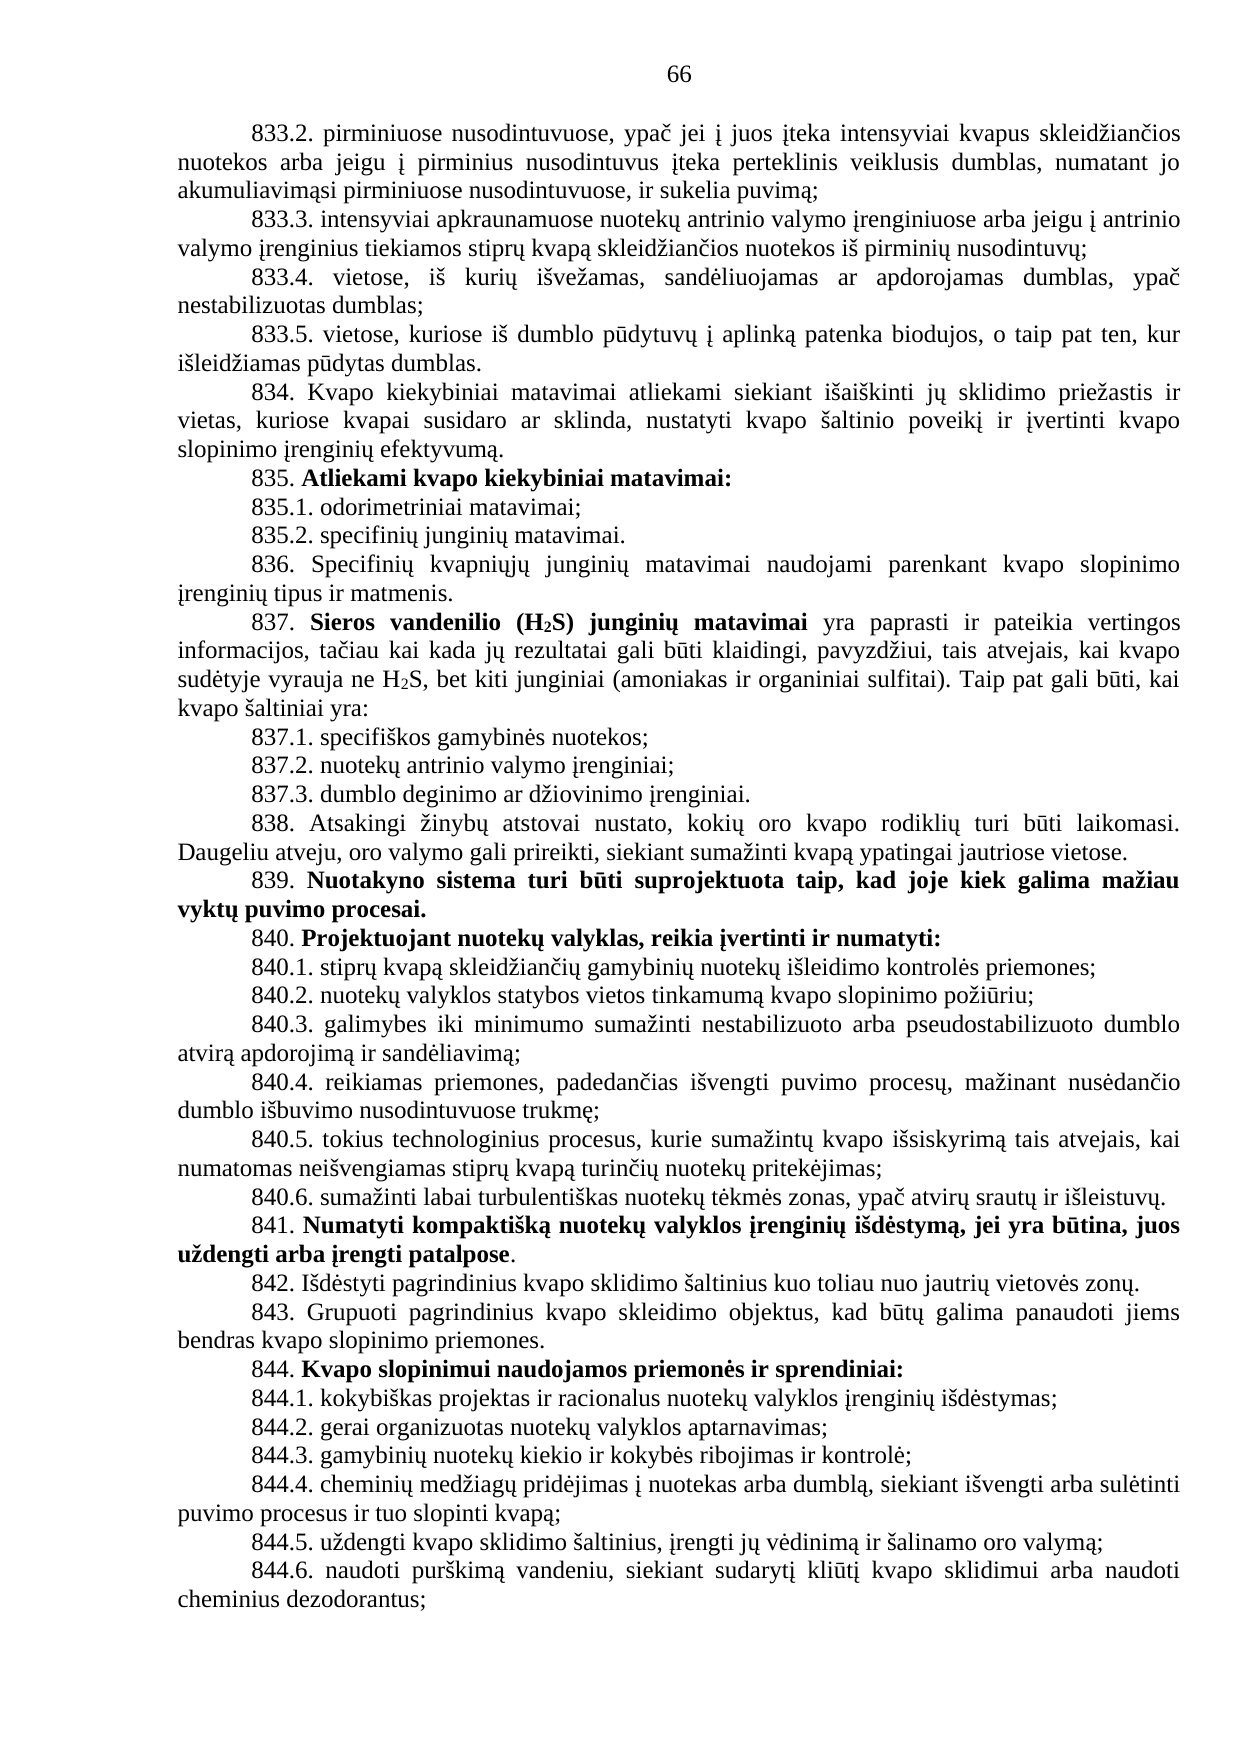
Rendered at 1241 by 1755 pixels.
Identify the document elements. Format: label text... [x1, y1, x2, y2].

text 841. Numatyti kompaktišką nuotekų valyklos įrenginių išdėstymą, jei yra būtina, juos uždengti arba įrengti patalpose. [177, 1211, 1181, 1268]
text 835.1. odorimetriniai matavimai; [177, 492, 1181, 521]
text 833.3. intensyviai apkraunamuose nuotekų antrinio valymo įrenginiuose arba jeigu į antrinio valymo įrenginius tiekiamos stiprų kvapą skleidžiančios nuotekos iš pirminių nusodintuvų; [177, 204, 1181, 262]
text 838. Atsakingi žinybų atstovai nustato, kokių oro kvapo rodiklių turi būti laikomasi. Daugeliu atveju, oro valymo gali prireikti, siekiant sumažinti kvapą ypatingai jautriose vietose. [177, 808, 1181, 866]
text 840.6. sumažinti labai turbulentiškas nuotekų tėkmės zonas, ypač atvirų srautų ir išleistuvų. [177, 1182, 1181, 1211]
text 840.4. reikiamas priemones, padedančias išvengti puvimo procesų, mažinant nusėdančio dumblo išbuvimo nusodintuvuose trukmę; [177, 1067, 1181, 1124]
text 844. Kvapo slopinimui naudojamos priemonės ir sprendiniai: [177, 1354, 1181, 1383]
text 842. Išdėstyti pagrindinius kvapo sklidimo šaltinius kuo toliau nuo jautrių vietovės zonų. [177, 1268, 1181, 1297]
text 833.2. pirminiuose nusodintuvuose, ypač jei į juos įteka intensyviai kvapus skleidžiančios nuotekos arba jeigu į pirminius nusodintuvus įteka perteklinis veiklusis dumblas, numatant jo akumuliavimąsi pirminiuose nusodintuvuose, ir sukelia puvimą; [177, 118, 1181, 204]
text 837.1. specifiškos gamybinės nuotekos; [177, 722, 1181, 751]
text 844.3. gamybinių nuotekų kiekio ir kokybės ribojimas ir kontrolė; [177, 1441, 1181, 1469]
text 837. Sieros vandenilio (H2S) junginių matavimai yra paprasti ir pateikia vertingos informacijos, tačiau kai kada jų rezultatai gali būti klaidingi, pavyzdžiui, tais atvejais, kai kvapo sudėtyje vyrauja ne H2S, bet kiti junginiai (amoniakas ir organiniai sulfitai). Taip pat gali būti, kai kvapo šaltiniai yra: [177, 607, 1181, 722]
text 844.5. uždengti kvapo sklidimo šaltinius, įrengti jų vėdinimą ir šalinamo oro valymą; [177, 1527, 1181, 1556]
text 837.3. dumblo deginimo ar džiovinimo įrenginiai. [177, 779, 1181, 808]
text 840. Projektuojant nuotekų valyklas, reikia įvertinti ir numatyti: [177, 923, 1181, 952]
text 839. Nuotakyno sistema turi būti suprojektuota taip, kad joje kiek galima mažiau vyktų puvimo procesai. [177, 866, 1181, 923]
text 843. Grupuoti pagrindinius kvapo skleidimo objektus, kad būtų galima panaudoti jiems bendras kvapo slopinimo priemones. [177, 1297, 1181, 1354]
text 840.2. nuotekų valyklos statybos vietos tinkamumą kvapo slopinimo požiūriu; [177, 981, 1181, 1009]
text 834. Kvapo kiekybiniai matavimai atliekami siekiant išaiškinti jų sklidimo priežastis ir vietas, kuriose kvapai susidaro ar sklinda, nustatyti kvapo šaltinio poveikį ir įvertinti kvapo slopinimo įrenginių efektyvumą. [177, 377, 1181, 463]
text 835.2. specifinių junginių matavimai. [177, 521, 1181, 549]
text 837.2. nuotekų antrinio valymo įrenginiai; [177, 751, 1181, 779]
text 844.2. gerai organizuotas nuotekų valyklos aptarnavimas; [177, 1412, 1181, 1441]
text 844.6. naudoti purškimą vandeniu, siekiant sudarytį kliūtį kvapo sklidimui arba naudoti cheminius dezodorantus; [177, 1556, 1181, 1613]
text 840.1. stiprų kvapą skleidžiančių gamybinių nuotekų išleidimo kontrolės priemones; [177, 952, 1181, 981]
text 833.5. vietose, kuriose iš dumblo pūdytuvų į aplinką patenka biodujos, o taip pat ten, kur išleidžiamas pūdytas dumblas. [177, 319, 1181, 377]
text 840.3. galimybes iki minimumo sumažinti nestabilizuoto arba pseudostabilizuoto dumblo atvirą apdorojimą ir sandėliavimą; [177, 1009, 1181, 1067]
text 833.4. vietose, iš kurių išvežamas, sandėliuojamas ar apdorojamas dumblas, ypač nestabilizuotas dumblas; [177, 262, 1181, 319]
text 844.1. kokybiškas projektas ir racionalus nuotekų valyklos įrenginių išdėstymas; [177, 1383, 1181, 1412]
text 840.5. tokius technologinius procesus, kurie sumažintų kvapo išsiskyrimą tais atvejais, kai numatomas neišvengiamas stiprų kvapą turinčių nuotekų pritekėjimas; [177, 1124, 1181, 1182]
text 836. Specifinių kvapniųjų junginių matavimai naudojami parenkant kvapo slopinimo įrenginių tipus ir matmenis. [177, 549, 1181, 607]
text 844.4. cheminių medžiagų pridėjimas į nuotekas arba dumblą, siekiant išvengti arba sulėtinti puvimo procesus ir tuo slopinti kvapą; [177, 1469, 1181, 1527]
text 835. atliekami kvapo kiekybiniai matavimai: [177, 463, 1181, 492]
